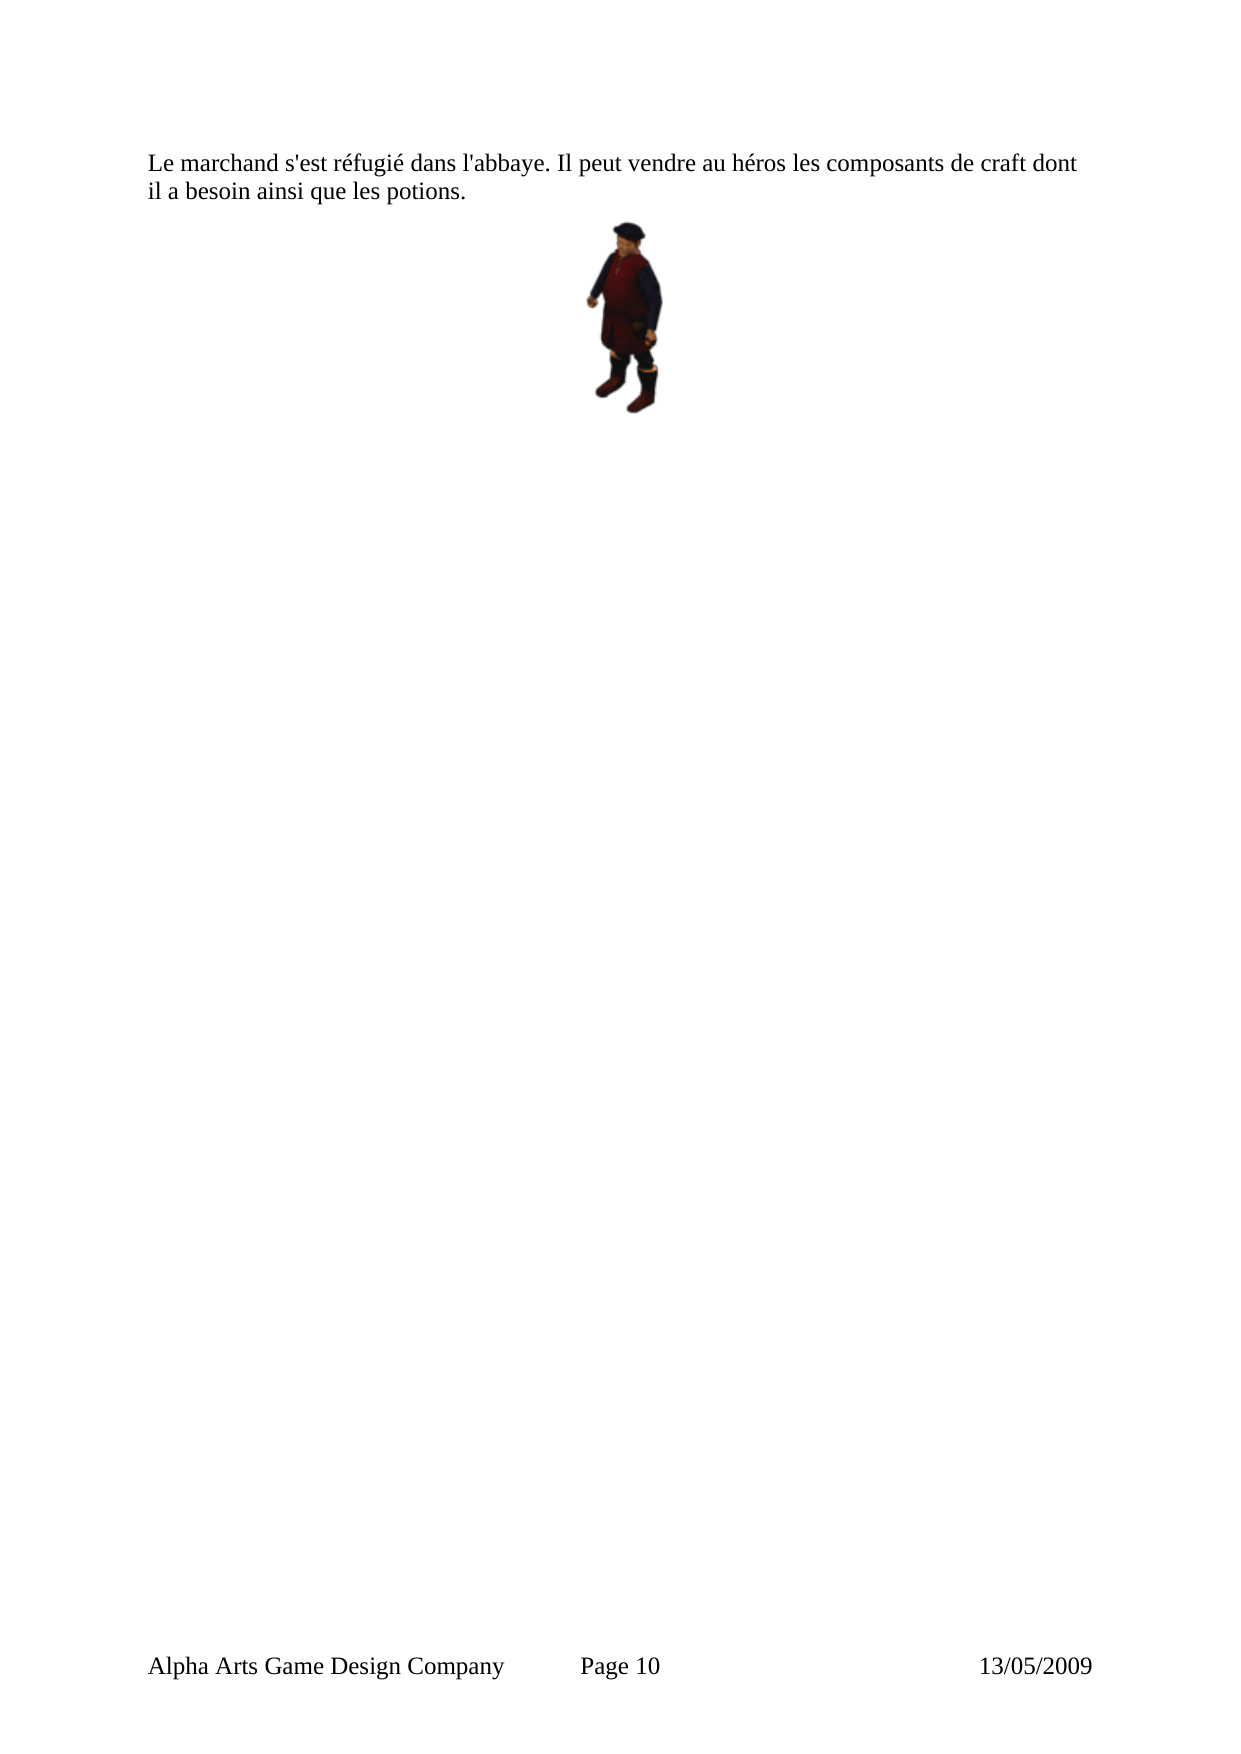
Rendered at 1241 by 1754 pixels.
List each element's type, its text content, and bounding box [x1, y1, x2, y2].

text Le marchand s'est réfugié dans l'abbaye. Il peut vendre au héros les composants de craft dont il a besoin ainsi que les potions. [148, 148, 1092, 205]
picture [520, 217, 720, 418]
